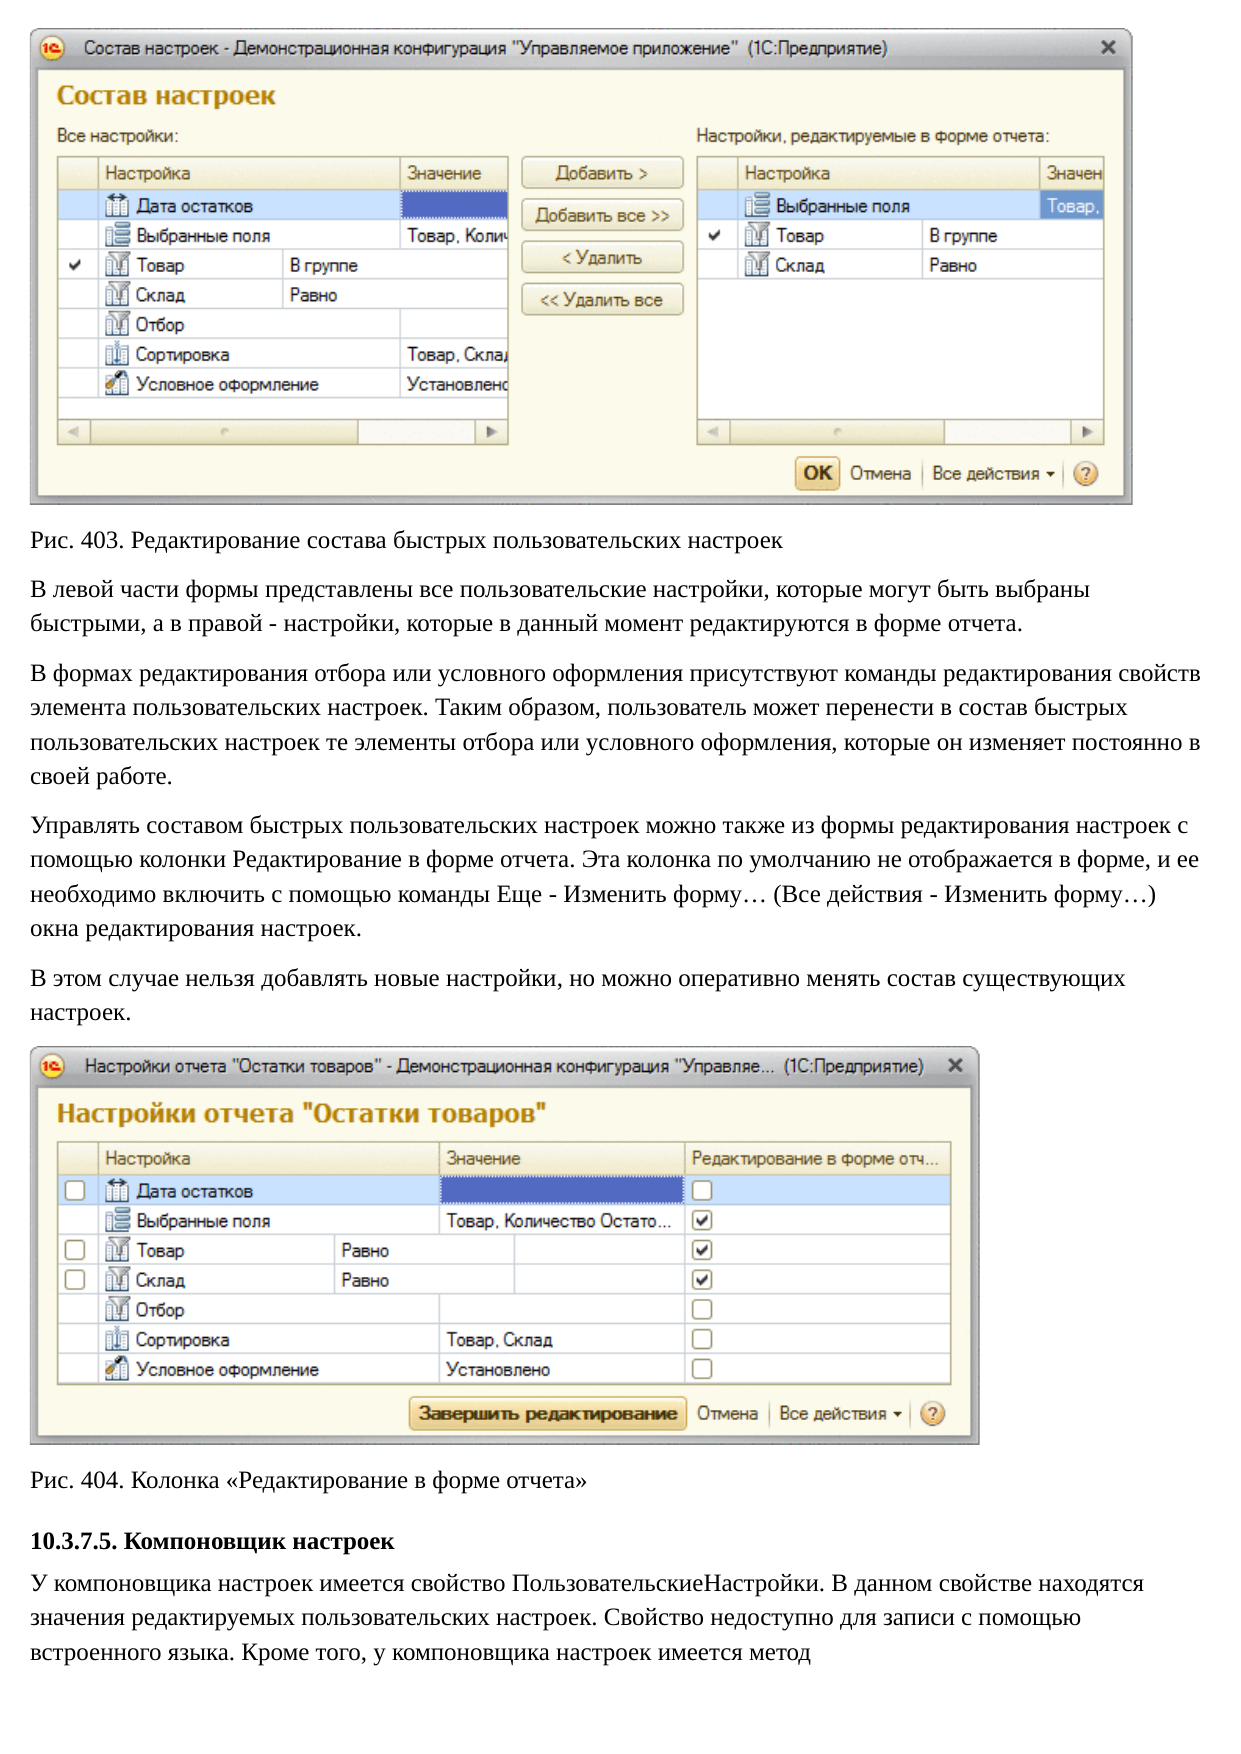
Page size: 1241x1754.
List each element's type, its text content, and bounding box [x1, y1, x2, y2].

text В формах редактирования отбора или условного оформления присутствуют команды редактирования свойств элемента пользовательских настроек. Таким образом, пользователь может перенести в состав быстрых пользовательских настроек те элементы отбора или условного оформления, которые он изменяет постоянно в своей работе. [30, 658, 1211, 790]
text Рис. 404. Колонка «Редактирование в форме отчета» [30, 1465, 1211, 1494]
picture [29, 28, 1133, 505]
text Управлять составом быстрых пользовательских настроек можно также из формы редактирования настроек с помощью колонки Редактирование в форме отчета. Эта колонка по умолчанию не отображается в форме, и ее необходимо включить с помощью команды Еще ‑ Изменить форму… (Все действия ‑ Изменить форму…) окна редактирования настроек. [30, 810, 1211, 942]
text В левой части формы представлены все пользовательские настройки, которые могут быть выбраны быстрыми, а в правой ‑ настройки, которые в данный момент редактируются в форме отчета. [30, 574, 1211, 637]
picture [29, 1046, 980, 1445]
text Рис. 403. Редактирование состава быстрых пользовательских настроек [30, 525, 1211, 554]
subtitle 10.3.7.5. Компоновщик настроек [30, 1526, 1211, 1555]
text В этом случае нельзя добавлять новые настройки, но можно оперативно менять состав существующих настроек. [30, 963, 1211, 1026]
text У компоновщика настроек имеется свойство ПользовательскиеНастройки. В данном свойстве находятся значения редактируемых пользовательских настроек. Свойство недоступно для записи с помощью встроенного языка. Кроме того, у компоновщика настроек имеется метод [30, 1568, 1211, 1665]
